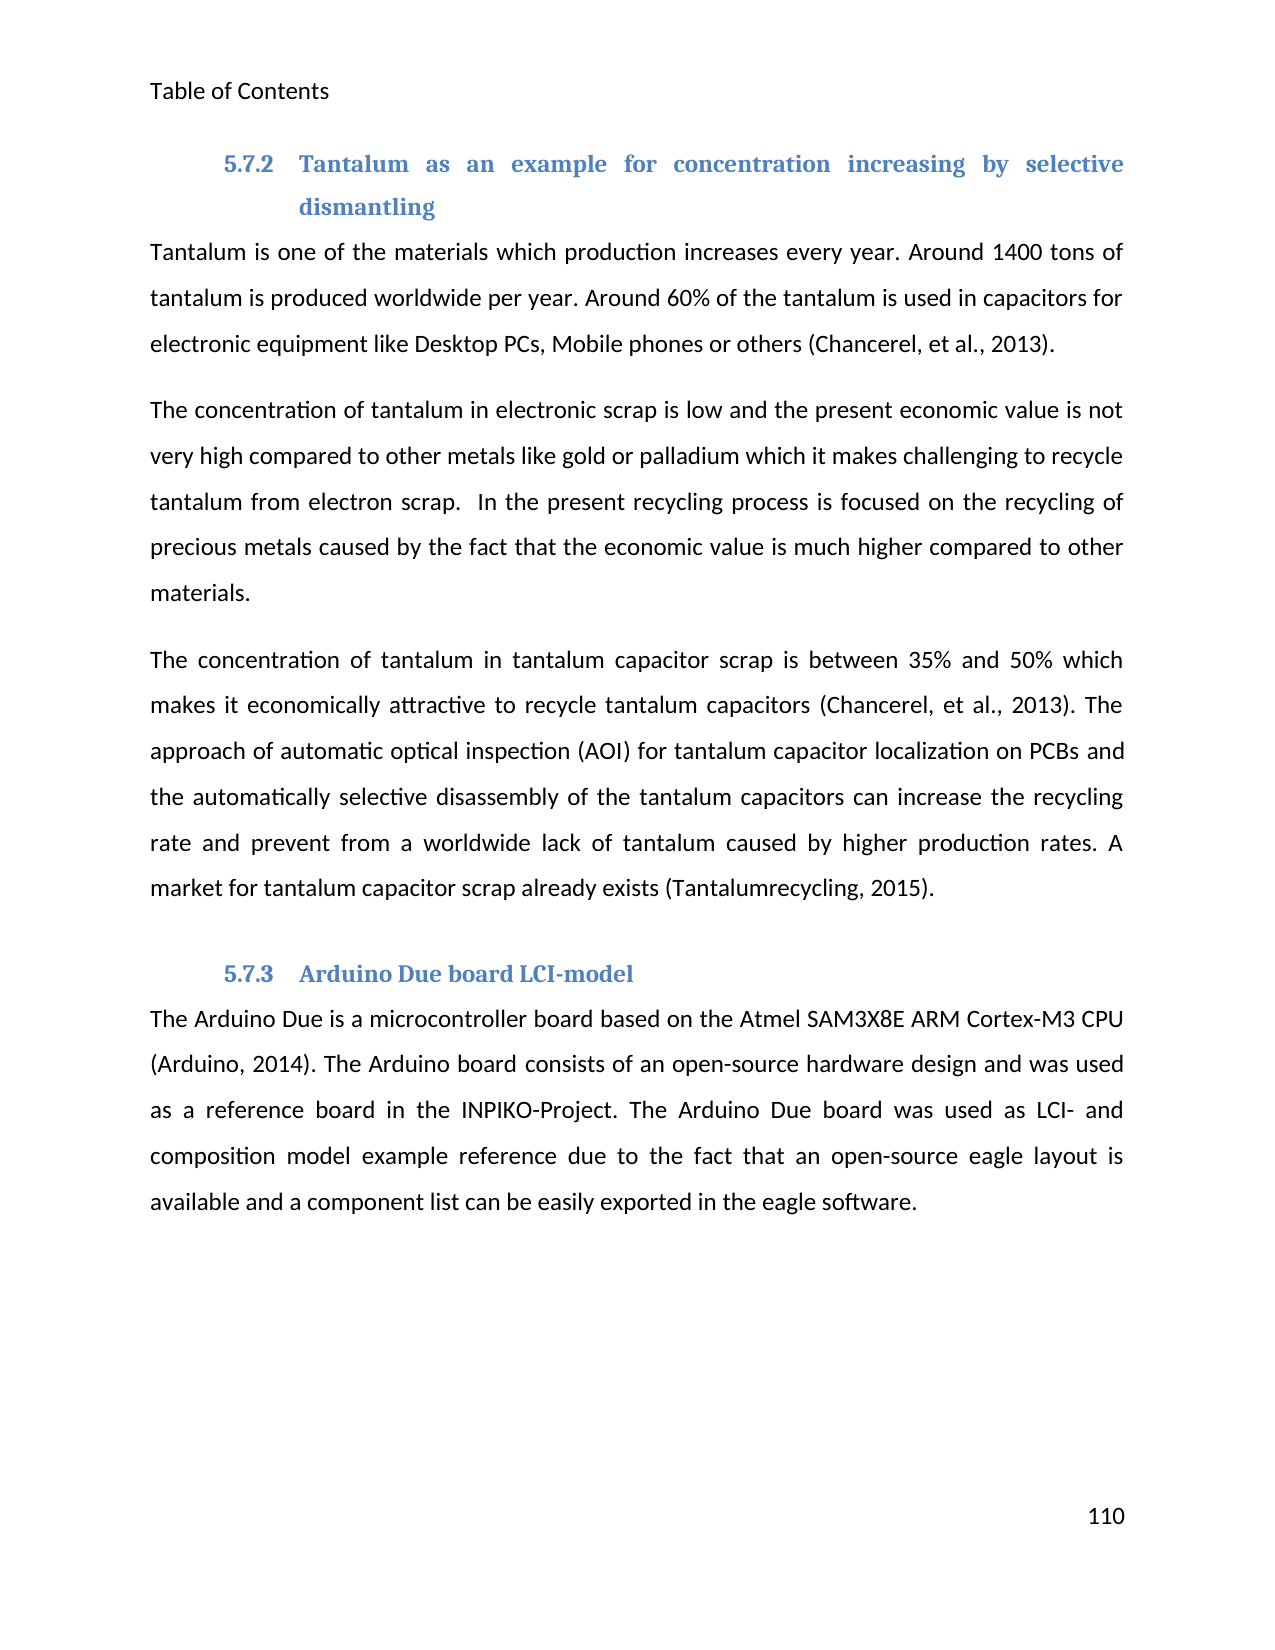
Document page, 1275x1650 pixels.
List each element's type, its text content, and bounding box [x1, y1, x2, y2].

text The Arduino Due is a microcontroller board based on the Atmel SAM3X8E ARM Cortex-M3 CPU (Arduino, 2014). The Arduino board consists of an open-source hardware design and was used as a reference board in the INPIKO-Project. The Arduino Due board was used as LCI- and composition model example reference due to the fact that an open-source eagle layout is available and a component list can be easily exported in the eagle software. [150, 1003, 1125, 1216]
text Tantalum is one of the materials which production increases every year. Around 1400 tons of tantalum is produced worldwide per year. Around 60% of the tantalum is used in capacitors for electronic equipment like Desktop PCs, Mobile phones or others (Chancerel, et al., 2013). [150, 236, 1125, 358]
text The concentration of tantalum in tantalum capacitor scrap is between 35% and 50% which makes it economically attractive to recycle tantalum capacitors (Chancerel, et al., 2013). The approach of automatic optical inspection (AOI) for tantalum capacitor localization on PCBs and the automatically selective disassembly of the tantalum capacitors can increase the recycling rate and prevent from a worldwide lack of tantalum caused by higher production rates. A market for tantalum capacitor scrap already exists (Tantalumrecycling, 2015). [150, 644, 1125, 903]
subtitle Tantalum as an example for concentration increasing by selective dismantling [224, 150, 1125, 222]
text The concentration of tantalum in electronic scrap is low and the present economic value is not very high compared to other metals like gold or palladium which it makes challenging to recycle tantalum from electron scrap. In the present recycling process is focused on the recycling of precious metals caused by the fact that the economic value is much higher compared to other materials. [150, 394, 1125, 608]
subtitle Arduino Due board LCI-model [224, 960, 1125, 988]
